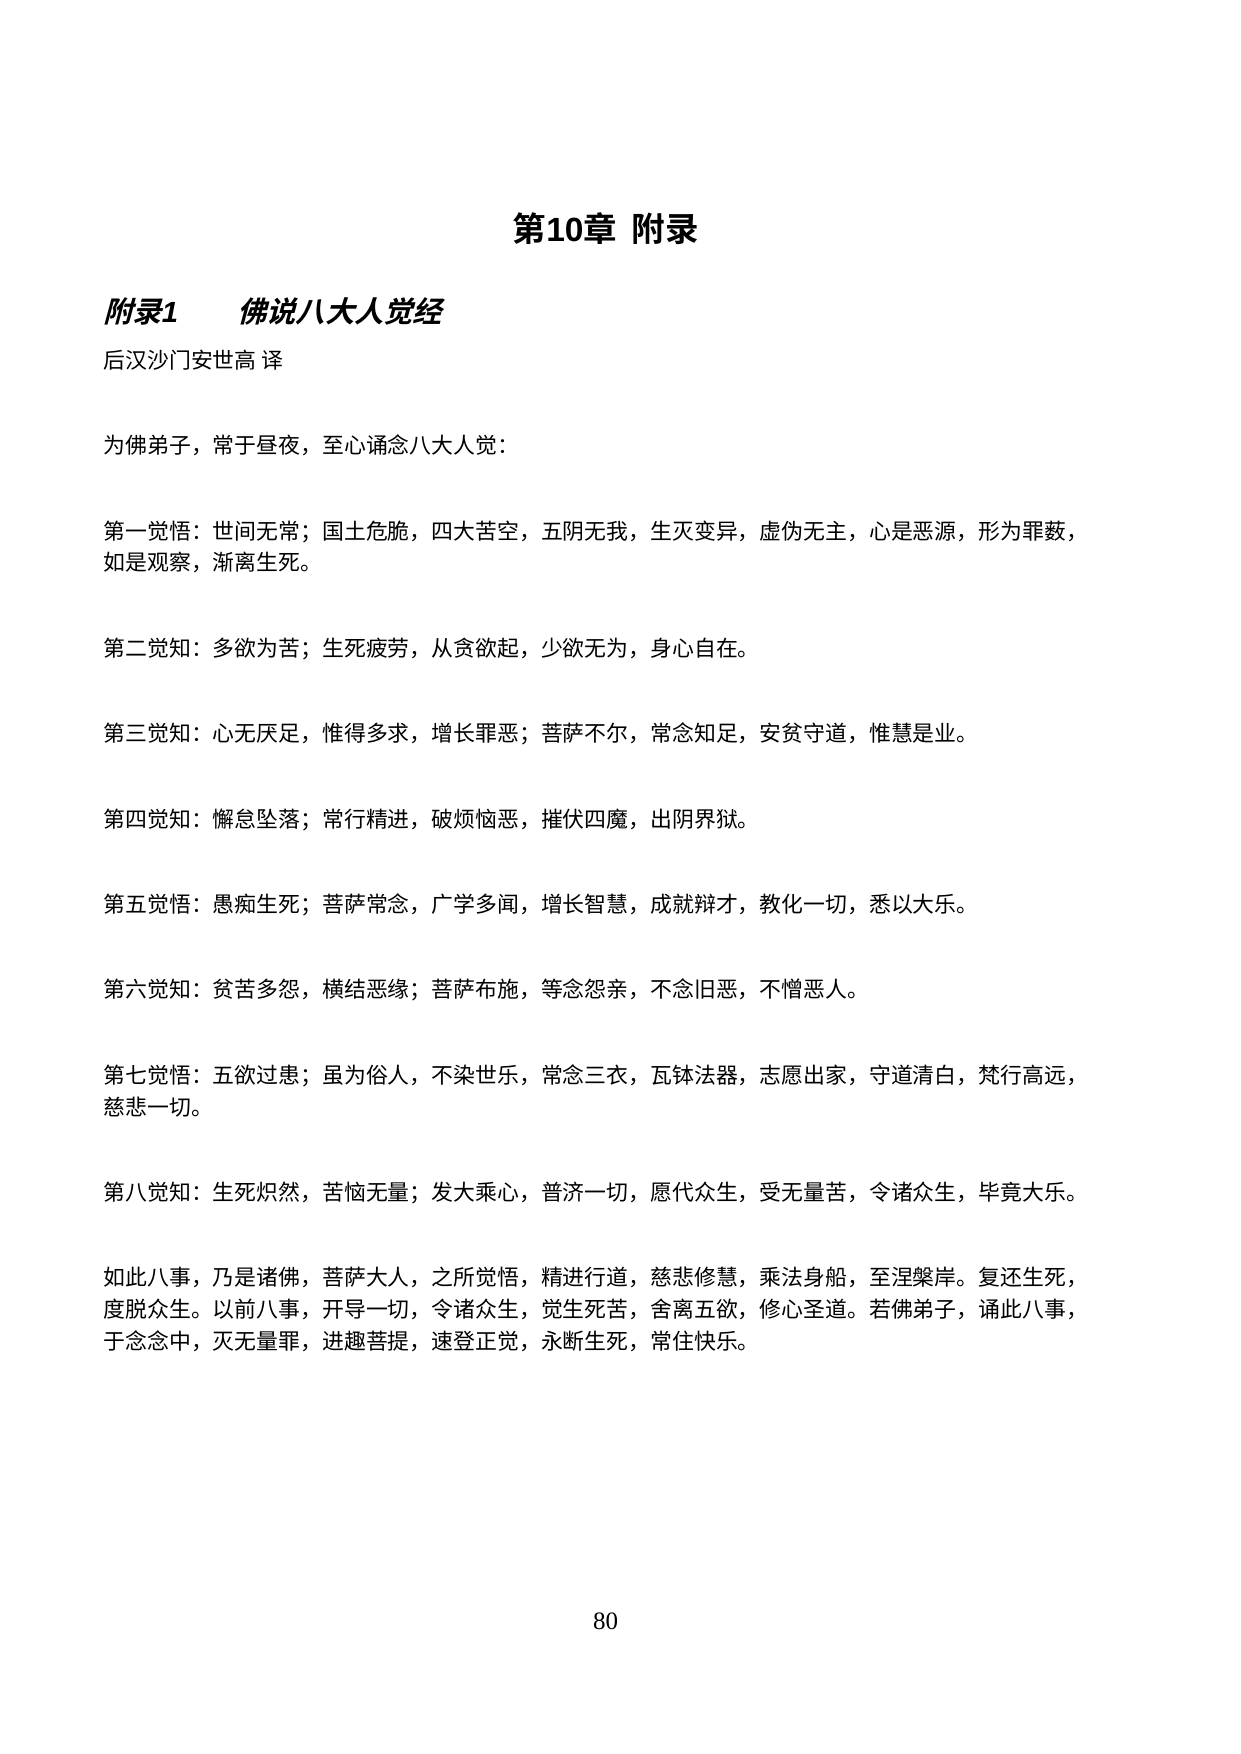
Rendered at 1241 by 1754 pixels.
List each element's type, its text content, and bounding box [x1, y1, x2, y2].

text 如此八事，乃是诸佛，菩萨大人，之所觉悟，精进行道，慈悲修慧，乘法身船，至涅槃岸。复还生死，度脱众生。以前八事，开导一切，令诸众生，觉生死苦，舍离五欲，修心圣道。若佛弟子，诵此八事，于念念中，灭无量罪，进趣菩提，速登正觉，永断生死，常住快乐。 [103, 1260, 1107, 1355]
text 第三觉知：心无厌足，惟得多求，增长罪恶；菩萨不尔，常念知足，安贫守道，惟慧是业。 [103, 716, 1107, 748]
text 第四觉知：懈怠坠落；常行精进，破烦恼恶，摧伏四魔，出阴界狱。 [103, 802, 1107, 833]
text 第八觉知：生死炽然，苦恼无量；发大乘心，普济一切，愿代众生，受无量苦，令诸众生，毕竟大乐。 [103, 1175, 1107, 1207]
text 第一觉悟：世间无常；国土危脆，四大苦空，五阴无我，生灭变异，虚伪无主，心是恶源，形为罪薮，如是观察，渐离生死。 [103, 514, 1107, 577]
text 后汉沙门安世高 译 [103, 343, 1107, 374]
subtitle 佛说八大人觉经 [103, 288, 1107, 330]
text 为佛弟子，常于昼夜，至心诵念八大人觉： [103, 428, 1107, 460]
text 第五觉悟：愚痴生死；菩萨常念，广学多闻，增长智慧，成就辩才，教化一切，悉以大乐。 [103, 887, 1107, 919]
text 第七觉悟：五欲过患；虽为俗人，不染世乐，常念三衣，瓦钵法器，志愿出家，守道清白，梵行高远，慈悲一切。 [103, 1058, 1107, 1121]
text 第六觉知：贫苦多怨，横结恶缘；菩萨布施，等念怨亲，不念旧恶，不憎恶人。 [103, 972, 1107, 1004]
text 第二觉知：多欲为苦；生死疲劳，从贪欲起，少欲无为，身心自在。 [103, 631, 1107, 662]
subtitle 附录 [103, 202, 1107, 251]
